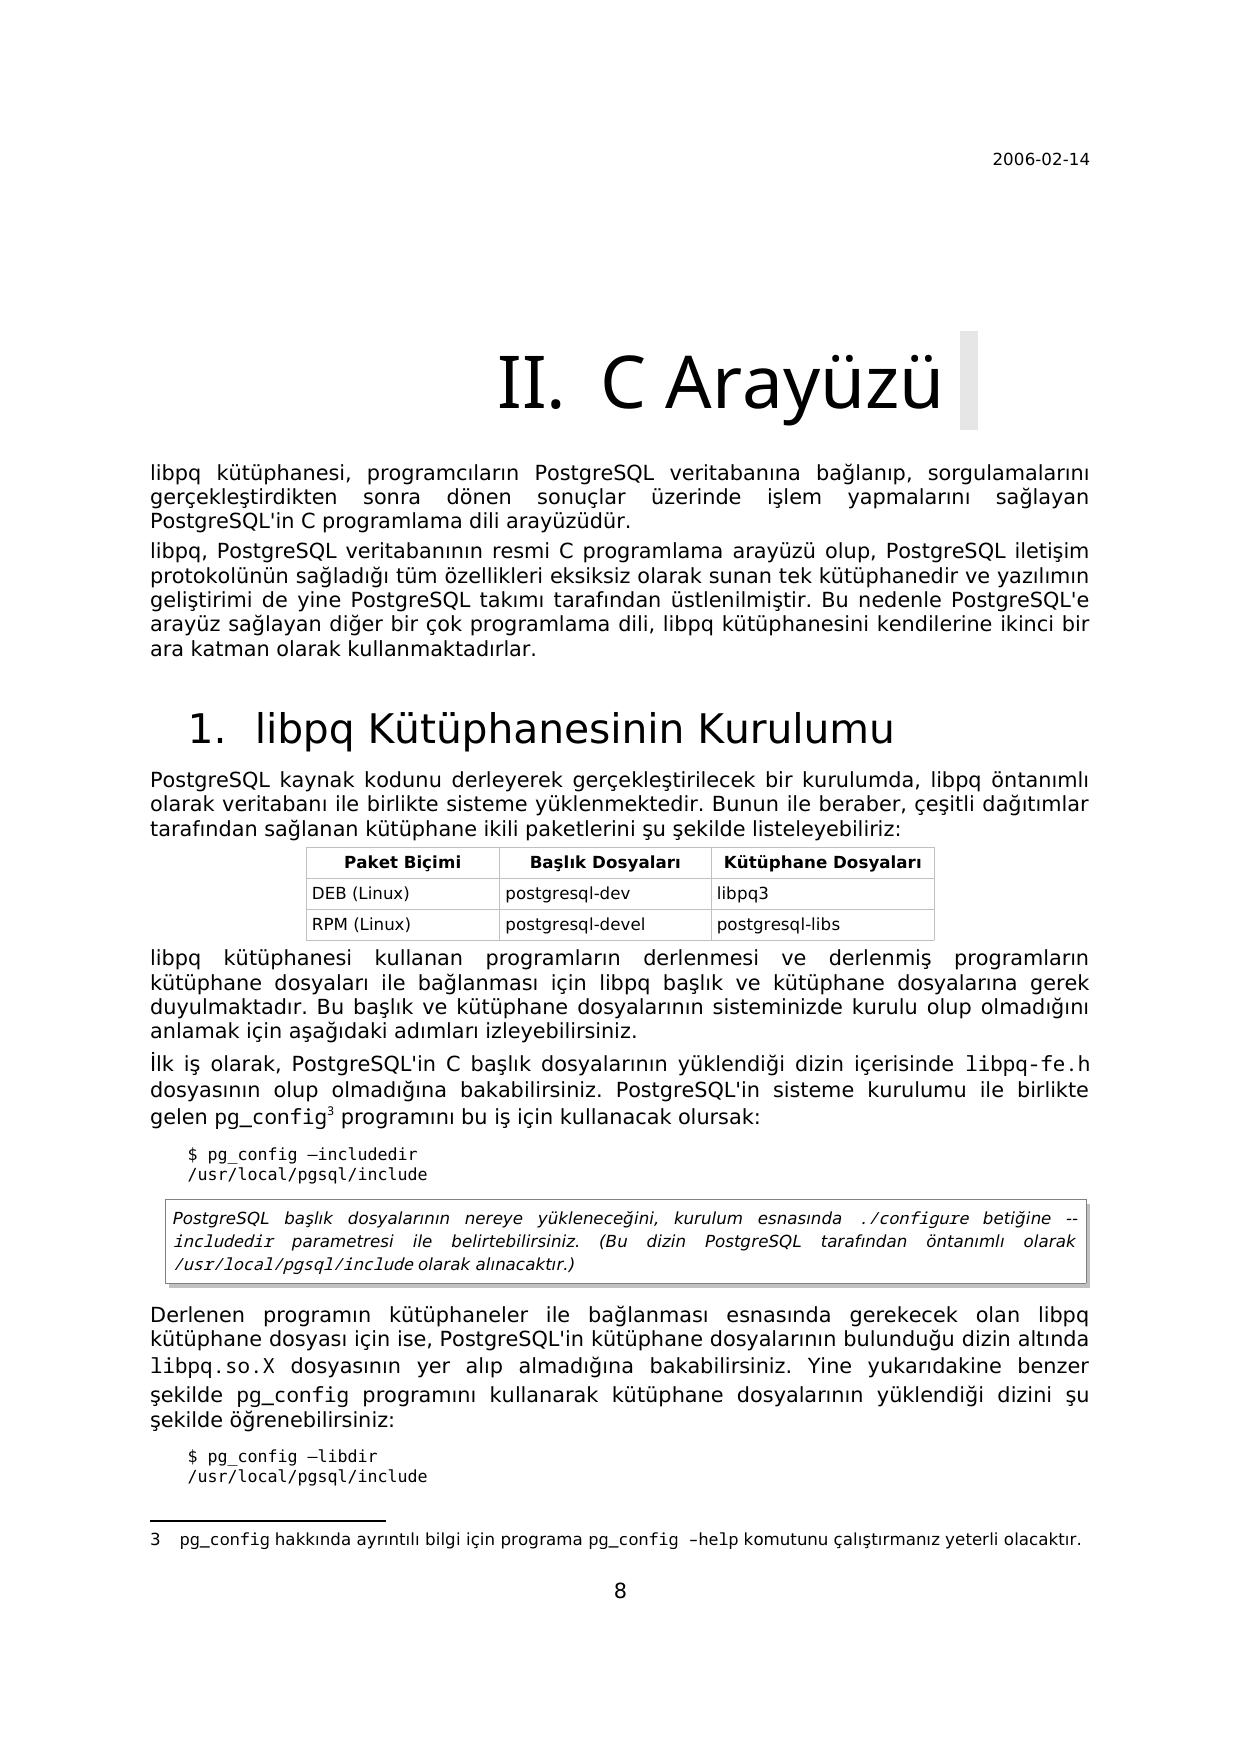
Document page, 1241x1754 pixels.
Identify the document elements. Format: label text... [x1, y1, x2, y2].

table_cell C Arayüzü [150, 331, 960, 430]
table_cell postgresql-devel [500, 910, 711, 940]
table_header Paket Biçimi [307, 848, 499, 878]
table_cell postgresql-libs [712, 910, 934, 940]
text $ pg_config –libdir /usr/local/pgsql/include [187, 1447, 1090, 1486]
text pg_config hakkında ayrıntılı bilgi için programa pg_config –help komutunu çalıştırmanız yeterli olacaktır. [150, 1527, 1090, 1550]
subtitle libpq Kütüphanesinin Kurulumu [187, 706, 1090, 753]
text libpq, PostgreSQL veritabanının resmi C programlama arayüzü olup, PostgreSQL iletişim protokolünün sağladığı tüm özellikleri eksiksiz olarak sunan tek kütüphanedir ve yazılımın geliştirimi de yine PostgreSQL takımı tarafından üstlenilmiştir. Bu nedenle PostgreSQL'e arayüz sağlayan diğer bir çok programlama dili, libpq kütüphanesini kendilerine ikinci bir ara katman olarak kullanmaktadırlar. [150, 539, 1090, 661]
table_header [150, 199, 960, 331]
table_header Kütüphane Dosyaları [712, 848, 934, 878]
text libpq kütüphanesi, programcıların PostgreSQL veritabanına bağlanıp, sorgulamalarını gerçekleştirdikten sonra dönen sonuçlar üzerinde işlem yapmalarını sağlayan PostgreSQL'in C programlama dili arayüzüdür. [150, 461, 1090, 533]
table_cell [960, 430, 978, 455]
table_cell [150, 430, 960, 455]
table_cell [978, 430, 1090, 455]
text PostgreSQL kaynak kodunu derleyerek gerçekleştirilecek bir kurulumda, libpq öntanımlı olarak veritabanı ile birlikte sisteme yüklenmektedir. Bunun ile beraber, çeşitli dağıtımlar tarafından sağlanan kütüphane ikili paketlerini şu şekilde listeleyebiliriz: [150, 768, 1090, 841]
text $ pg_config –includedir /usr/local/pgsql/include [187, 1145, 1090, 1184]
text Derlenen programın kütüphaneler ile bağlanması esnasında gerekecek olan libpq kütüphane dosyası için ise, PostgreSQL'in kütüphane dosyalarının bulunduğu dizin altında libpq.so.X dosyasının yer alıp almadığına bakabilirsiniz. Yine yukarıdakine benzer şekilde pg_config programını kullanarak kütüphane dosyalarının yüklendiği dizini şu şekilde öğrenebilirsiniz: [150, 1303, 1090, 1432]
table_cell libpq3 [712, 879, 934, 909]
table_cell [960, 331, 978, 430]
text libpq kütüphanesi kullanan programların derlenmesi ve derlenmiş programların kütüphane dosyaları ile bağlanması için libpq başlık ve kütüphane dosyalarına gerek duyulmaktadır. Bu başlık ve kütüphane dosyalarının sisteminizde kurulu olup olmadığını anlamak için aşağıdaki adımları izleyebilirsiniz. [150, 946, 1090, 1043]
text İlk iş olarak, PostgreSQL'in C başlık dosyalarının yüklendiği dizin içerisinde libpq-fe.h dosyasının olup olmadığına bakabilirsiniz. PostgreSQL'in sisteme kurulumu ile birlikte gelen pg_config programını bu iş için kullanacak olursak: [150, 1049, 1090, 1130]
table_cell DEB (Linux) [307, 879, 499, 909]
table_cell postgresql-dev [500, 879, 711, 909]
text PostgreSQL başlık dosyalarının nereye yükleneceğini, kurulum esnasında ./configure betiğine --includedir parametresi ile belirtebilirsiniz. (Bu dizin PostgreSQL tarafından öntanımlı olarak /usr/local/pgsql/include olarak alınacaktır.) [166, 1200, 1086, 1283]
table_cell [978, 331, 1090, 430]
table_cell RPM (Linux) [307, 910, 499, 940]
table_header [960, 199, 978, 331]
table_header Başlık Dosyaları [500, 848, 711, 878]
table_header [978, 199, 1090, 331]
